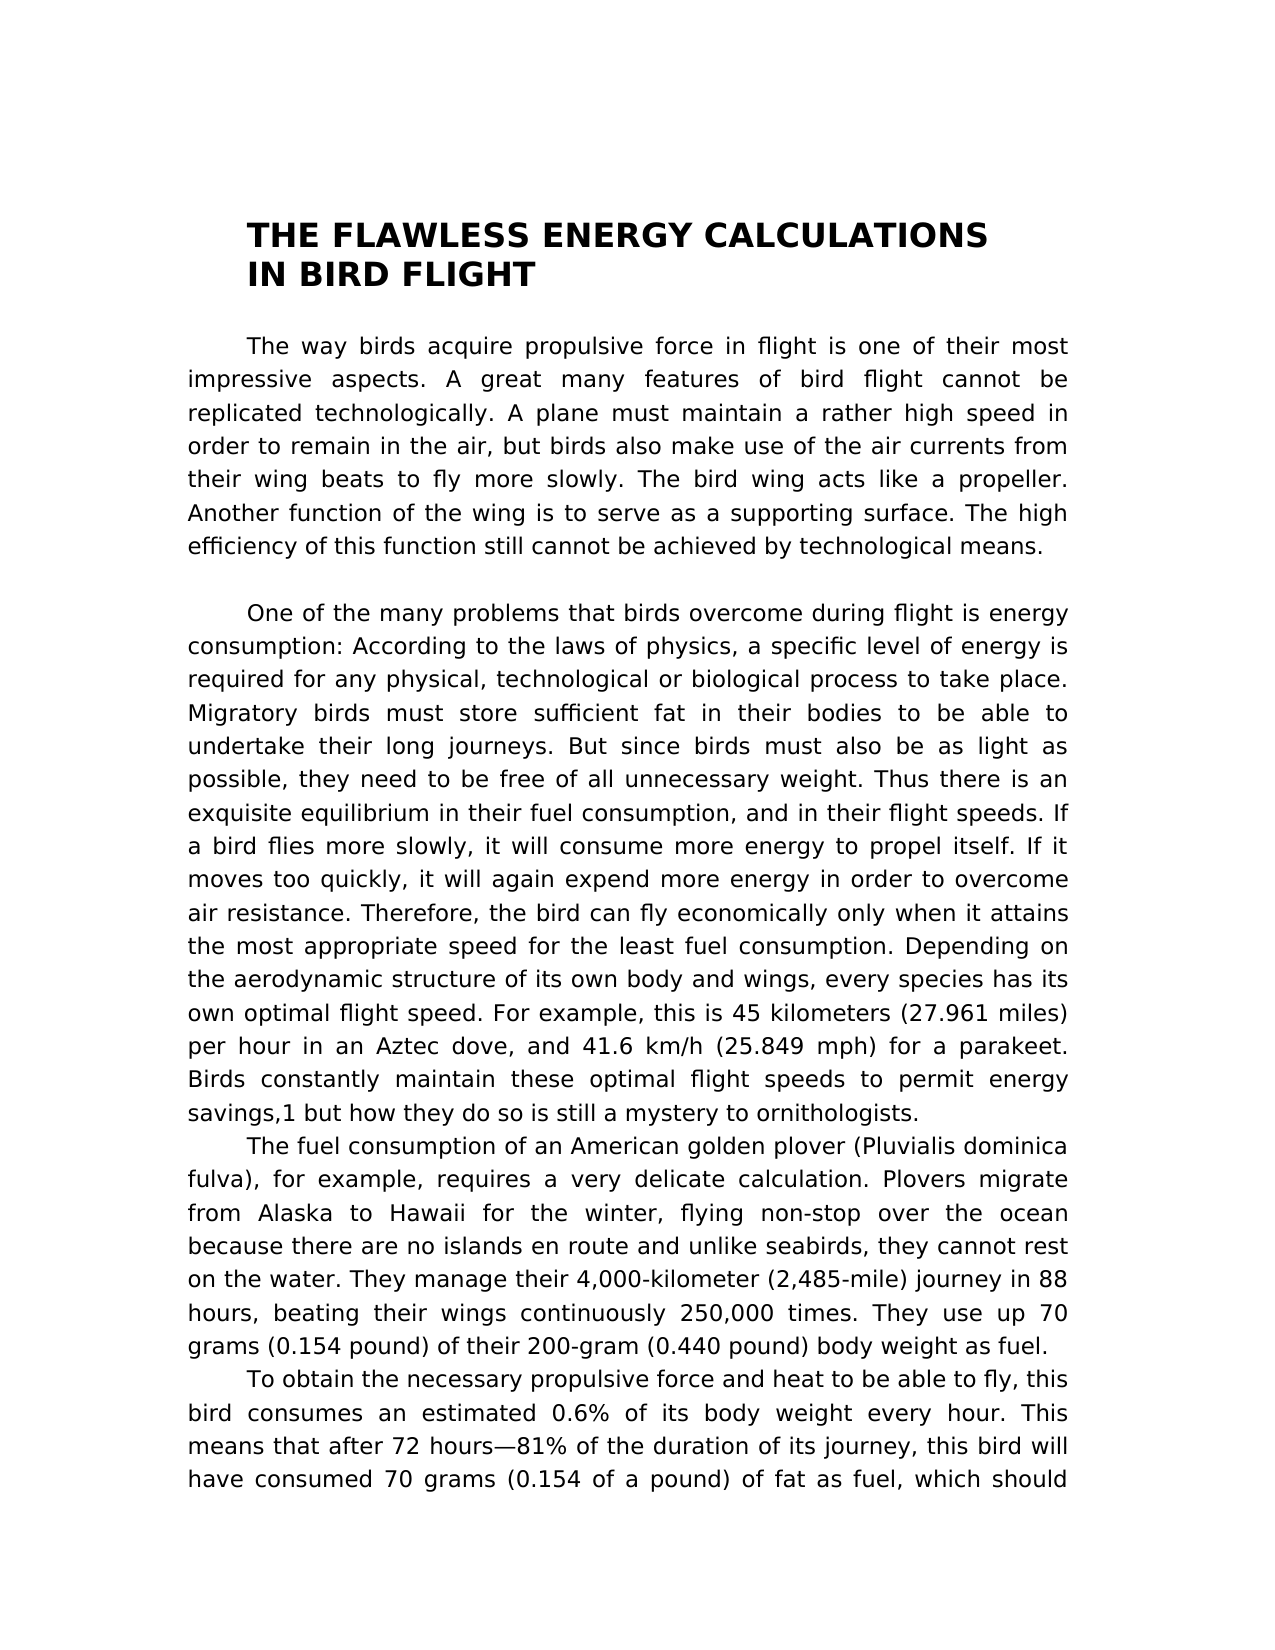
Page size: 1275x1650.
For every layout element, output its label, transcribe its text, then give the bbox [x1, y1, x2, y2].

text The fuel consumption of an American golden plover (Pluvialis dominica fulva), for example, requires a very delicate calculation. Plovers migrate from Alaska to Hawaii for the winter, flying non-stop over the ocean because there are no islands en route and unlike seabirds, they cannot rest on the water. They manage their 4,000-kilometer (2,485-mile) journey in 88 hours, beating their wings continuously 250,000 times. They use up 70 grams (0.154 pound) of their 200-gram (0.440 pound) body weight as fuel. [187, 1128, 1070, 1361]
subtitle THE FLAWLESS ENERGY CALCULATIONS [187, 217, 1070, 256]
subtitle IN BIRD FLIGHT [187, 256, 1070, 294]
text To obtain the necessary propulsive force and heat to be able to fly, this bird consumes an estimated 0.6% of its body weight every hour. This means that after 72 hours—81% of the duration of its journey, this bird will have consumed 70 grams (0.154 of a pound) of fat as fuel, which should [187, 1361, 1070, 1494]
text The way birds acquire propulsive force in flight is one of their most impressive aspects. A great many features of bird flight cannot be replicated technologically. A plane must maintain a rather high speed in order to remain in the air, but birds also make use of the air currents from their wing beats to fly more slowly. The bird wing acts like a propeller. Another function of the wing is to serve as a supporting surface. The high efficiency of this function still cannot be achieved by technological means. [187, 328, 1070, 561]
text One of the many problems that birds overcome during flight is energy consumption: According to the laws of physics, a specific level of energy is required for any physical, technological or biological process to take place. Migratory birds must store sufficient fat in their bodies to be able to undertake their long journeys. But since birds must also be as light as possible, they need to be free of all unnecessary weight. Thus there is an exquisite equilibrium in their fuel consumption, and in their flight speeds. If a bird flies more slowly, it will consume more energy to propel itself. If it moves too quickly, it will again expend more energy in order to overcome air resistance. Therefore, the bird can fly economically only when it attains the most appropriate speed for the least fuel consumption. Depending on the aerodynamic structure of its own body and wings, every species has its own optimal flight speed. For example, this is 45 kilometers (27.961 miles) per hour in an Aztec dove, and 41.6 km/h (25.849 mph) for a parakeet. Birds constantly maintain these optimal flight speeds to permit energy savings,1 but how they do so is still a mystery to ornithologists. [187, 594, 1070, 1128]
